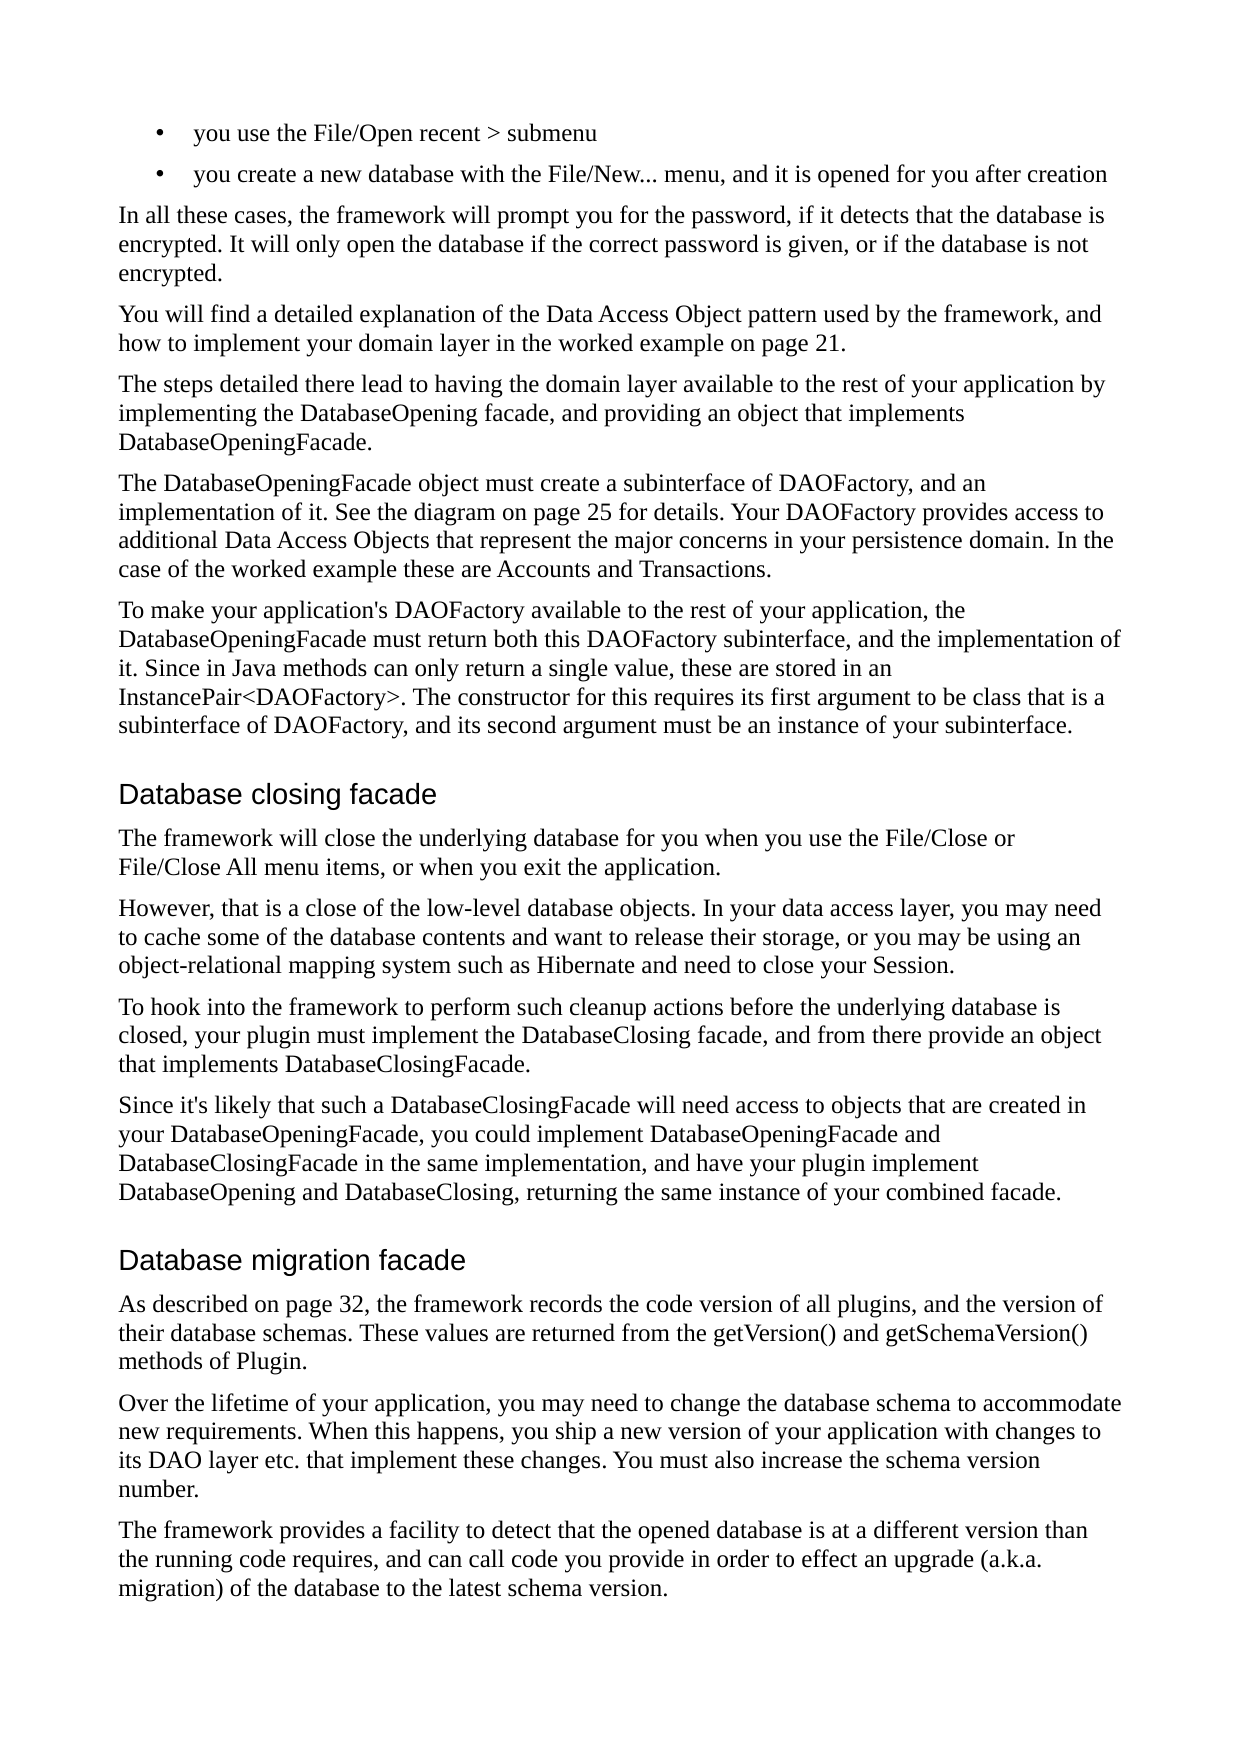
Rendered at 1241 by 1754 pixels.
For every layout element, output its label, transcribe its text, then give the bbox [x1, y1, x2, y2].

text However, that is a close of the low-level database objects. In your data access layer, you may need to cache some of the database contents and want to release their storage, or you may be using an object-relational mapping system such as Hibernate and need to close your Session. [118, 893, 1122, 979]
text In all these cases, the framework will prompt you for the password, if it detects that the database is encrypted. It will only open the database if the correct password is given, or if the database is not encrypted. [118, 201, 1122, 287]
subtitle Database closing facade [118, 777, 1122, 810]
text As described on page 32, the framework records the code version of all plugins, and the version of their database schemas. These values are returned from the getVersion() and getSchemaVersion() methods of Plugin. [118, 1289, 1122, 1375]
text Over the lifetime of your application, you may need to change the database schema to accommodate new requirements. When this happens, you ship a new version of your application with changes to its DAO layer etc. that implement these changes. You must also increase the schema version number. [118, 1388, 1122, 1503]
text The framework provides a facility to detect that the opened database is at a different version than the running code requires, and can call code you provide in order to effect an upgrade (a.k.a. migration) of the database to the latest schema version. [118, 1515, 1122, 1601]
text The DatabaseOpeningFacade object must create a subinterface of DAOFactory, and an implementation of it. See the diagram on page 25 for details. Your DAOFactory provides access to additional Data Access Objects that represent the major concerns in your persistence domain. In the case of the worked example these are Accounts and Transactions. [118, 468, 1122, 583]
text You will find a detailed explanation of the Data Access Object pattern used by the framework, and how to implement your domain layer in the worked example on page 21. [118, 299, 1122, 357]
list you use the File/Open recent > submenu [156, 118, 1122, 147]
text The steps detailed there lead to having the domain layer available to the rest of your application by implementing the DatabaseOpening facade, and providing an object that implements DatabaseOpeningFacade. [118, 369, 1122, 456]
subtitle Database migration facade [118, 1243, 1122, 1276]
text To make your application's DAOFactory available to the rest of your application, the DatabaseOpeningFacade must return both this DAOFactory subinterface, and the implementation of it. Since in Java methods can only return a single value, these are stored in an InstancePair<DAOFactory>. The constructor for this requires its first argument to be class that is a subinterface of DAOFactory, and its second argument must be an instance of your subinterface. [118, 596, 1122, 739]
text To hook into the framework to perform such cleanup actions before the underlying database is closed, your plugin must implement the DatabaseClosing facade, and from there provide an object that implements DatabaseClosingFacade. [118, 992, 1122, 1078]
list you create a new database with the File/New... menu, and it is opened for you after creation [156, 159, 1122, 188]
text Since it's likely that such a DatabaseClosingFacade will need access to objects that are created in your DatabaseOpeningFacade, you could implement DatabaseOpeningFacade and DatabaseClosingFacade in the same implementation, and have your plugin implement DatabaseOpening and DatabaseClosing, returning the same instance of your combined facade. [118, 1090, 1122, 1205]
text The framework will close the underlying database for you when you use the File/Close or File/Close All menu items, or when you exit the application. [118, 823, 1122, 880]
